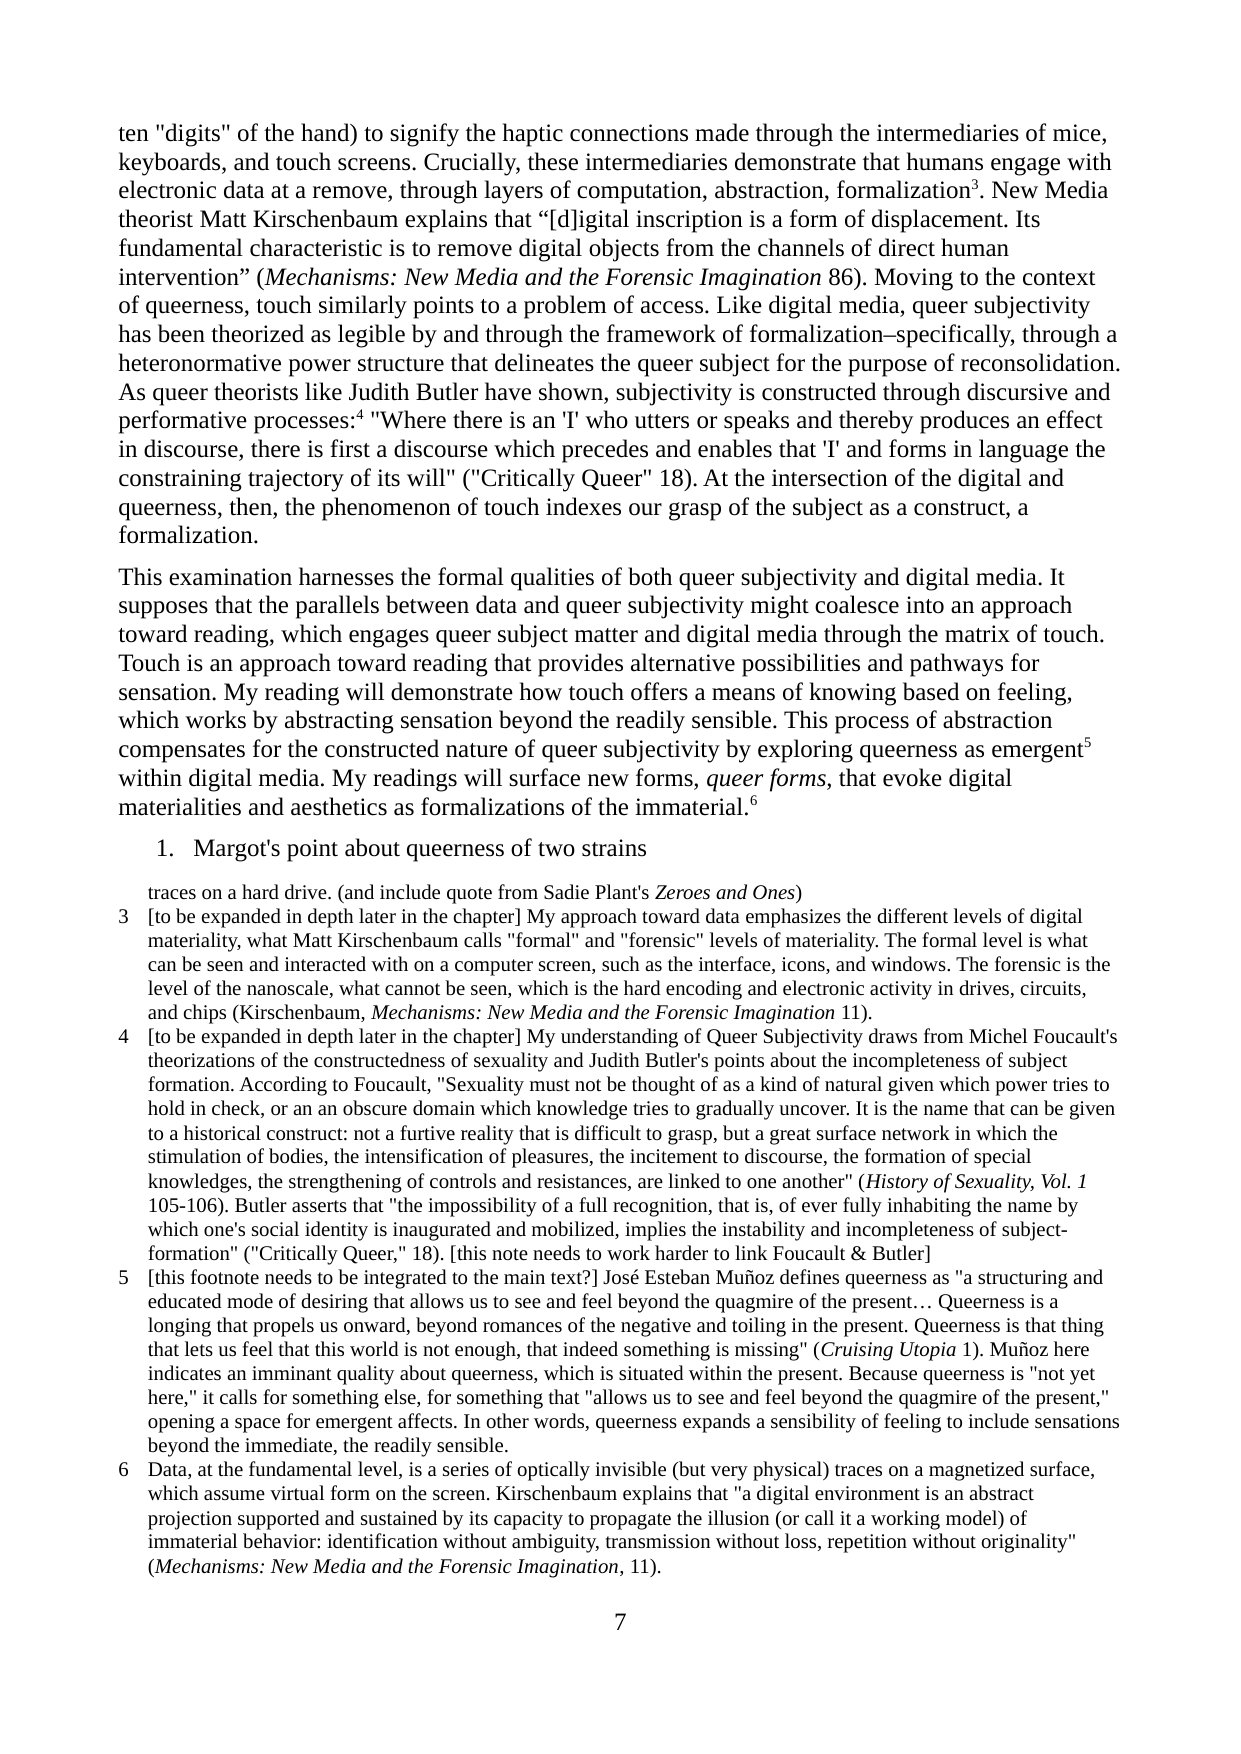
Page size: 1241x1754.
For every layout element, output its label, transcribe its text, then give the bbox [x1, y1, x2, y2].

text [to be expanded in depth later in the chapter] My understanding of Queer Subjectivity draws from Michel Foucault's theorizations of the constructedness of sexuality and Judith Butler's points about the incompleteness of subject formation. According to Foucault, "Sexuality must not be thought of as a kind of natural given which power tries to hold in check, or an an obscure domain which knowledge tries to gradually uncover. It is the name that can be given to a historical construct: not a furtive reality that is difficult to grasp, but a great surface network in which the stimulation of bodies, the intensification of pleasures, the incitement to discourse, the formation of special knowledges, the strengthening of controls and resistances, are linked to one another" (History of Sexuality, Vol. 1 105-106). Butler asserts that "the impossibility of a full recognition, that is, of ever fully inhabiting the name by which one's social identity is inaugurated and mobilized, implies the instability and incompleteness of subject-formation" ("Critically Queer," 18). [this note needs to work harder to link Foucault & Butler] [118, 1024, 1122, 1265]
list Margot's point about queerness of two strains [156, 833, 1122, 862]
text ten "digits" of the hand) to signify the haptic connections made through the intermediaries of mice, keyboards, and touch screens. Crucially, these intermediaries demonstrate that humans engage with electronic data at a remove, through layers of computation, abstraction, formalization. New Media theorist Matt Kirschenbaum explains that “[d]igital inscription is a form of displacement. Its fundamental characteristic is to remove digital objects from the channels of direct human intervention” (Mechanisms: New Media and the Forensic Imagination 86). Moving to the context of queerness, touch similarly points to a problem of access. Like digital media, queer subjectivity has been theorized as legible by and through the framework of formalization–specifically, through a heteronormative power structure that delineates the queer subject for the purpose of reconsolidation. As queer theorists like Judith Butler have shown, subjectivity is constructed through discursive and performative processes: "Where there is an 'I' who utters or speaks and thereby produces an effect in discourse, there is first a discourse which precedes and enables that 'I' and forms in language the constraining trajectory of its will" ("Critically Queer" 18). At the intersection of the digital and queerness, then, the phenomenon of touch indexes our grasp of the subject as a construct, a formalization. [118, 118, 1122, 549]
text [this footnote needs to be integrated to the main text?] José Esteban Muñoz defines queerness as "a structuring and educated mode of desiring that allows us to see and feel beyond the quagmire of the present… Queerness is a longing that propels us onward, beyond romances of the negative and toiling in the present. Queerness is that thing that lets us feel that this world is not enough, that indeed something is missing" (Cruising Utopia 1). Muñoz here indicates an imminant quality about queerness, which is situated within the present. Because queerness is "not yet here," it calls for something else, for something that "allows us to see and feel beyond the quagmire of the present," opening a space for emergent affects. In other words, queerness expands a sensibility of feeling to include sensations beyond the immediate, the readily sensible. [118, 1265, 1122, 1457]
text Data, at the fundamental level, is a series of optically invisible (but very physical) traces on a magnetized surface, which assume virtual form on the screen. Kirschenbaum explains that "a digital environment is an abstract projection supported and sustained by its capacity to propagate the illusion (or call it a working model) of immaterial behavior: identification without ambiguity, transmission without loss, repetition without originality" (Mechanisms: New Media and the Forensic Imagination, 11). [118, 1457, 1122, 1578]
text [to be expanded in depth later in the chapter] My approach toward data emphasizes the different levels of digital materiality, what Matt Kirschenbaum calls "formal" and "forensic" levels of materiality. The formal level is what can be seen and interacted with on a computer screen, such as the interface, icons, and windows. The forensic is the level of the nanoscale, what cannot be seen, which is the hard encoding and electronic activity in drives, circuits, and chips (Kirschenbaum, Mechanisms: New Media and the Forensic Imagination 11). [118, 904, 1122, 1024]
text traces on a hard drive. (and include quote from Sadie Plant's Zeroes and Ones) [118, 880, 1122, 904]
text This examination harnesses the formal qualities of both queer subjectivity and digital media. It supposes that the parallels between data and queer subjectivity might coalesce into an approach toward reading, which engages queer subject matter and digital media through the matrix of touch. Touch is an approach toward reading that provides alternative possibilities and pathways for sensation. My reading will demonstrate how touch offers a means of knowing based on feeling, which works by abstracting sensation beyond the readily sensible. This process of abstraction compensates for the constructed nature of queer subjectivity by exploring queerness as emergent within digital media. My readings will surface new forms, queer forms, that evoke digital materialities and aesthetics as formalizations of the immaterial. [118, 562, 1122, 821]
